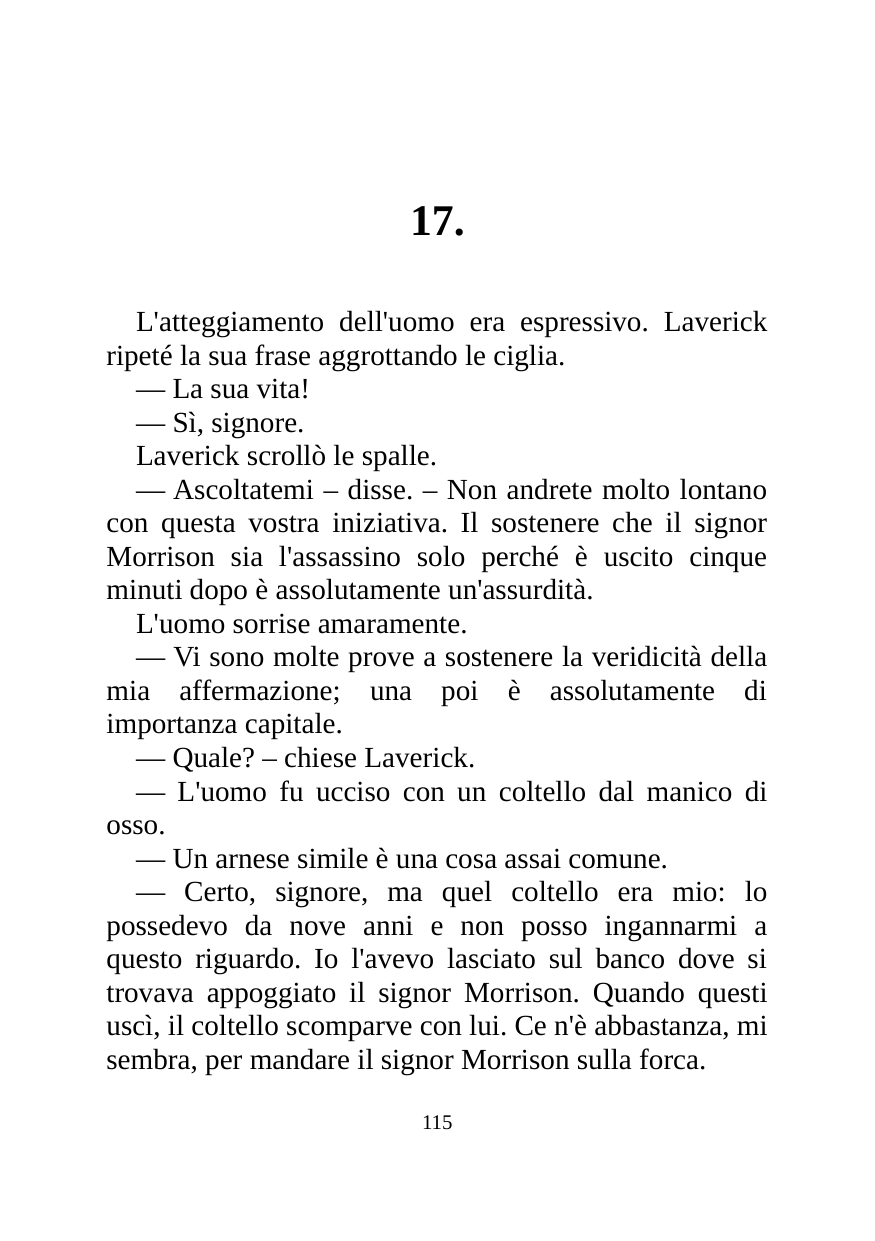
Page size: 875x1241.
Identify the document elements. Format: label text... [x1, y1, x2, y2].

text — Vi sono molte prove a sostenere la veridicità della mia affermazione; una poi è assolutamente di importanza capitale. [106, 639, 768, 740]
text L'uomo sorrise amaramente. [106, 606, 768, 639]
text — Certo, signore, ma quel coltello era mio: lo possedevo da nove anni e non posso ingannarmi a questo riguardo. Io l'avevo lasciato sul banco dove si trovava appoggiato il signor Morrison. Quando questi uscì, il coltello scomparve con lui. Ce n'è abbastanza, mi sembra, per mandare il signor Morrison sulla forca. [106, 874, 768, 1076]
text L'atteggiamento dell'uomo era espressivo. Laverick ripeté la sua frase aggrottando le ciglia. [106, 304, 768, 371]
text Laverick scrollò le spalle. [106, 438, 768, 472]
subtitle 17. [106, 195, 768, 245]
text — Un arnese simile è una cosa assai comune. [106, 841, 768, 874]
text — La sua vita! [106, 371, 768, 405]
text — L'uomo fu ucciso con un coltello dal manico di osso. [106, 774, 768, 841]
text — Ascoltatemi – disse. – Non andrete molto lontano con questa vostra iniziativa. Il sostenere che il signor Morrison sia l'assassino solo perché è uscito cinque minuti dopo è assolutamente un'assurdità. [106, 472, 768, 606]
text — Quale? – chiese Laverick. [106, 740, 768, 774]
text — Sì, signore. [106, 405, 768, 438]
